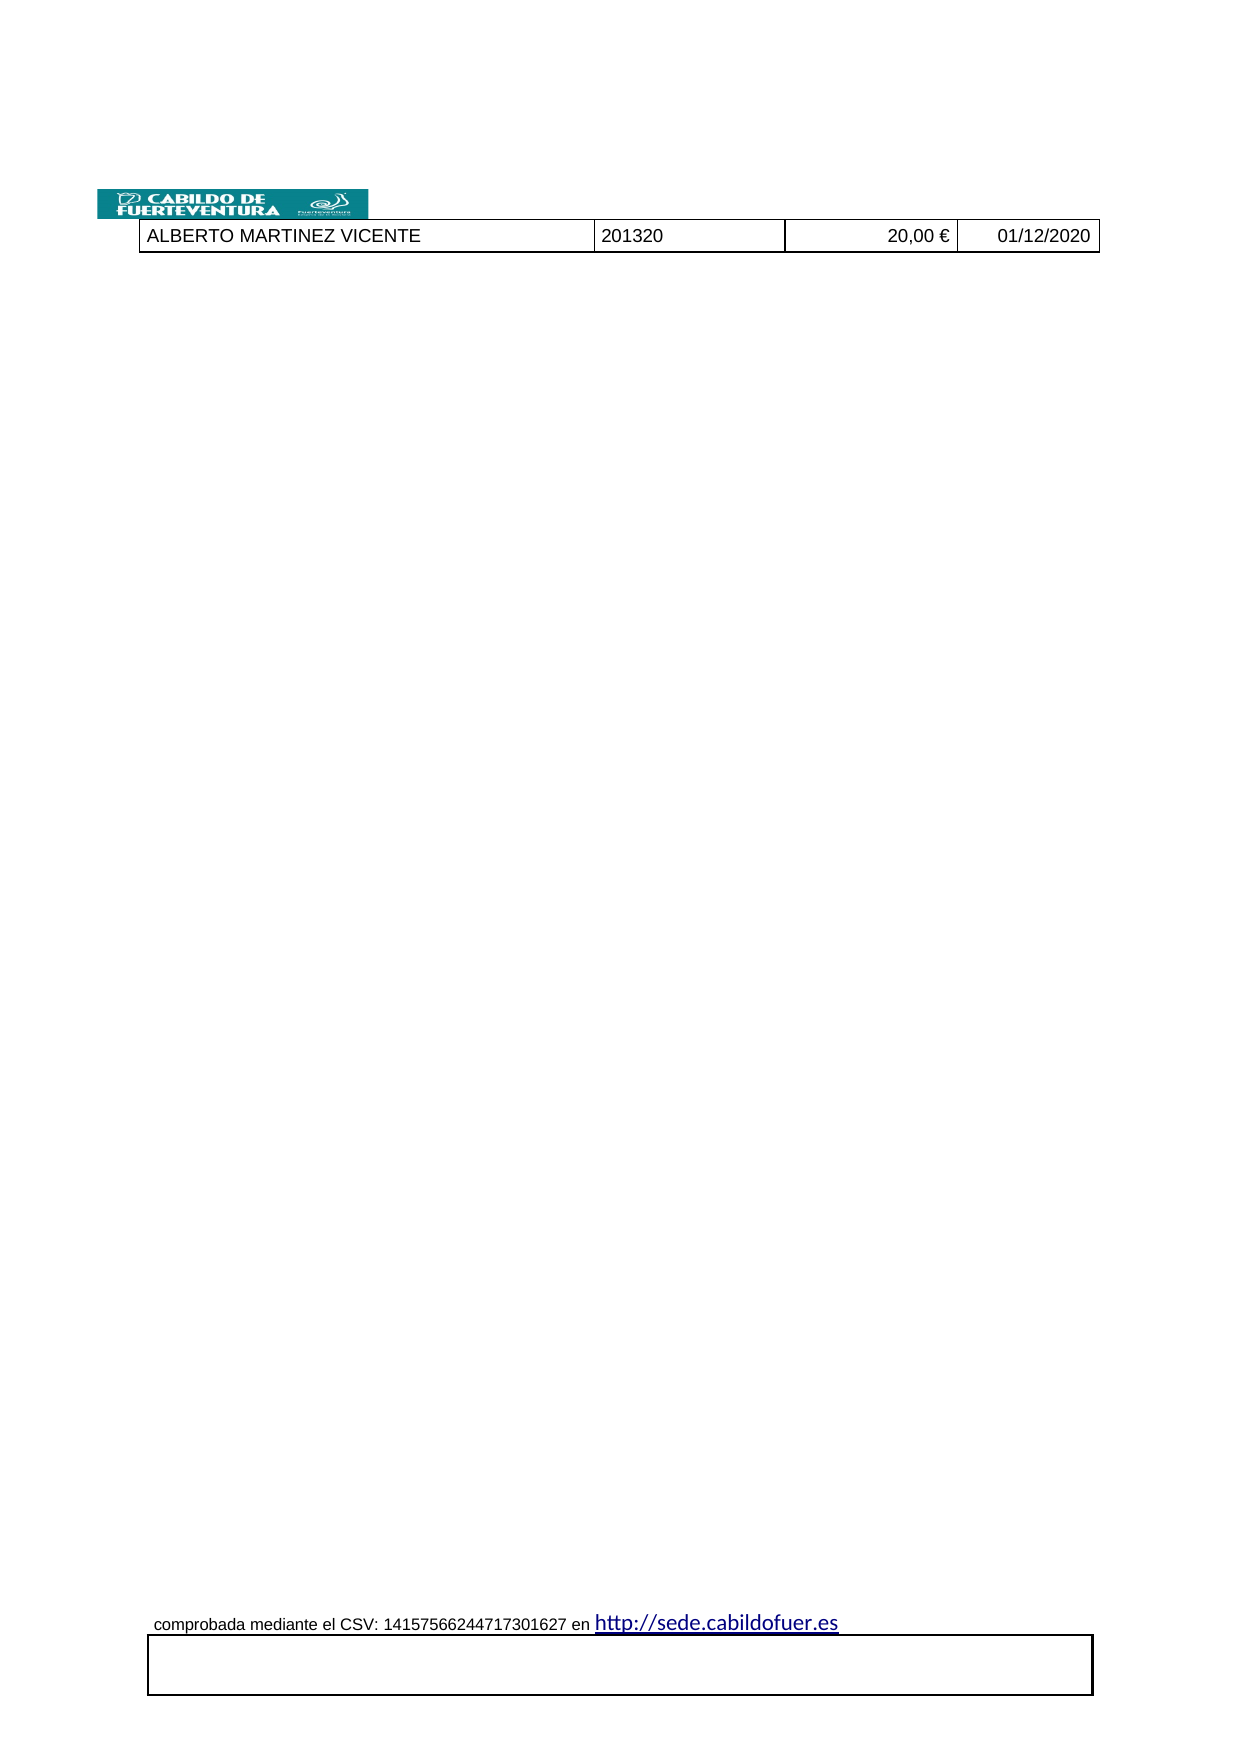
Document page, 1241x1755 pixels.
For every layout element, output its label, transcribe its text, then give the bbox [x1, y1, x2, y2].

table_cell 01/12/2020 [958, 220, 1099, 251]
table_cell 20,00 € [786, 220, 957, 251]
picture [97, 189, 369, 219]
table_cell ALBERTO MARTINEZ VICENTE [140, 220, 594, 251]
table_cell 201320 [595, 220, 784, 251]
